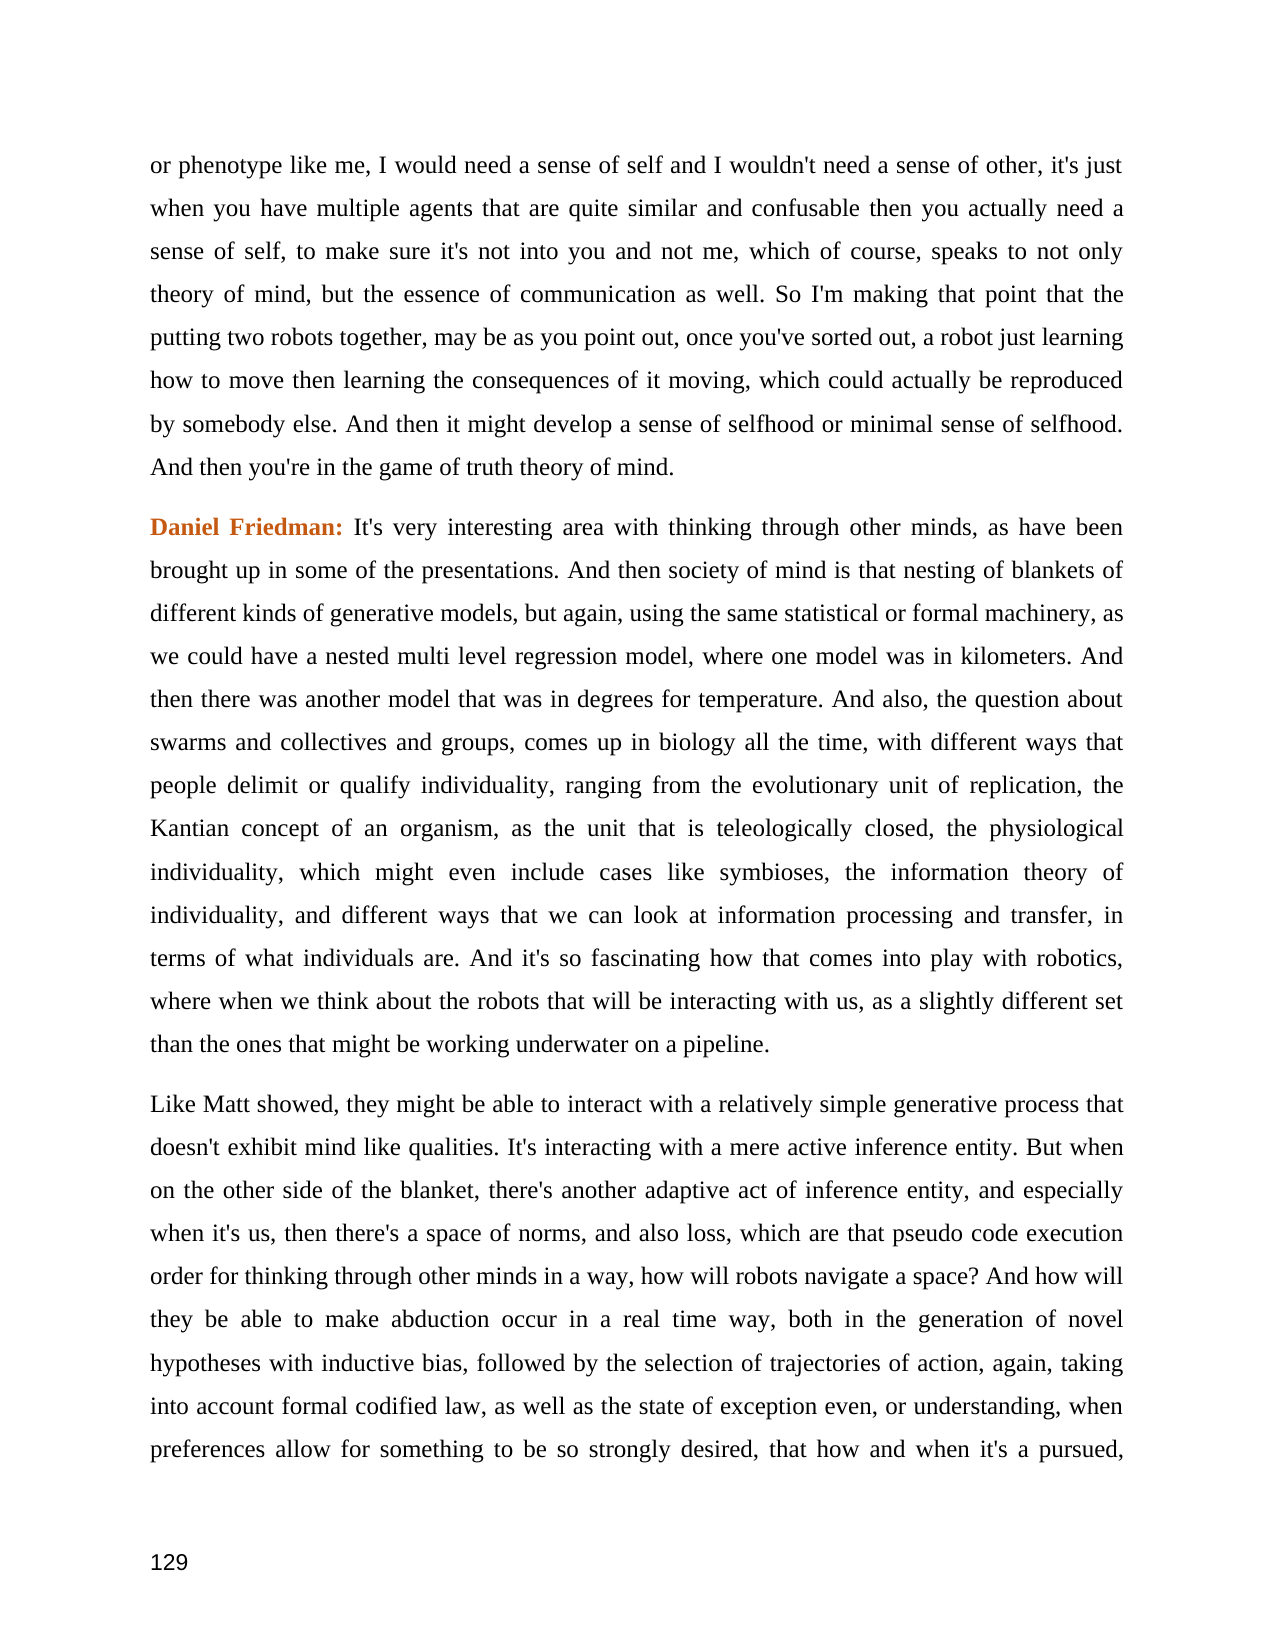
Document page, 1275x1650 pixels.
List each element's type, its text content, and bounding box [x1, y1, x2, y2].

text Daniel Friedman: It's very interesting area with thinking through other minds, as have been brought up in some of the presentations. And then society of mind is that nesting of blankets of different kinds of generative models, but again, using the same statistical or formal machinery, as we could have a nested multi level regression model, where one model was in kilometers. And then there was another model that was in degrees for temperature. And also, the question about swarms and collectives and groups, comes up in biology all the time, with different ways that people delimit or qualify individuality, ranging from the evolutionary unit of replication, the Kantian concept of an organism, as the unit that is teleologically closed, the physiological individuality, which might even include cases like symbioses, the information theory of individuality, and different ways that we can look at information processing and transfer, in terms of what individuals are. And it's so fascinating how that comes into play with robotics, where when we think about the robots that will be interacting with us, as a slightly different set than the ones that might be working underwater on a pipeline. [150, 512, 1125, 1058]
text Like Matt showed, they might be able to interact with a relatively simple generative process that doesn't exhibit mind like qualities. It's interacting with a mere active inference entity. But when on the other side of the blanket, there's another adaptive act of inference entity, and especially when it's us, then there's a space of norms, and also loss, which are that pseudo code execution order for thinking through other minds in a way, how will robots navigate a space? And how will they be able to make abduction occur in a real time way, both in the generation of novel hypotheses with inductive bias, followed by the selection of trajectories of action, again, taking into account formal codified law, as well as the state of exception even, or understanding, when preferences allow for something to be so strongly desired, that how and when it's a pursued, [150, 1089, 1125, 1463]
text or phenotype like me, I would need a sense of self and I wouldn't need a sense of other, it's just when you have multiple agents that are quite similar and confusable then you actually need a sense of self, to make sure it's not into you and not me, which of course, speaks to not only theory of mind, but the essence of communication as well. So I'm making that point that the putting two robots together, may be as you point out, once you've sorted out, a robot just learning how to move then learning the consequences of it moving, which could actually be reproduced by somebody else. And then it might develop a sense of selfhood or minimal sense of selfhood. And then you're in the game of truth theory of mind. [150, 150, 1125, 481]
